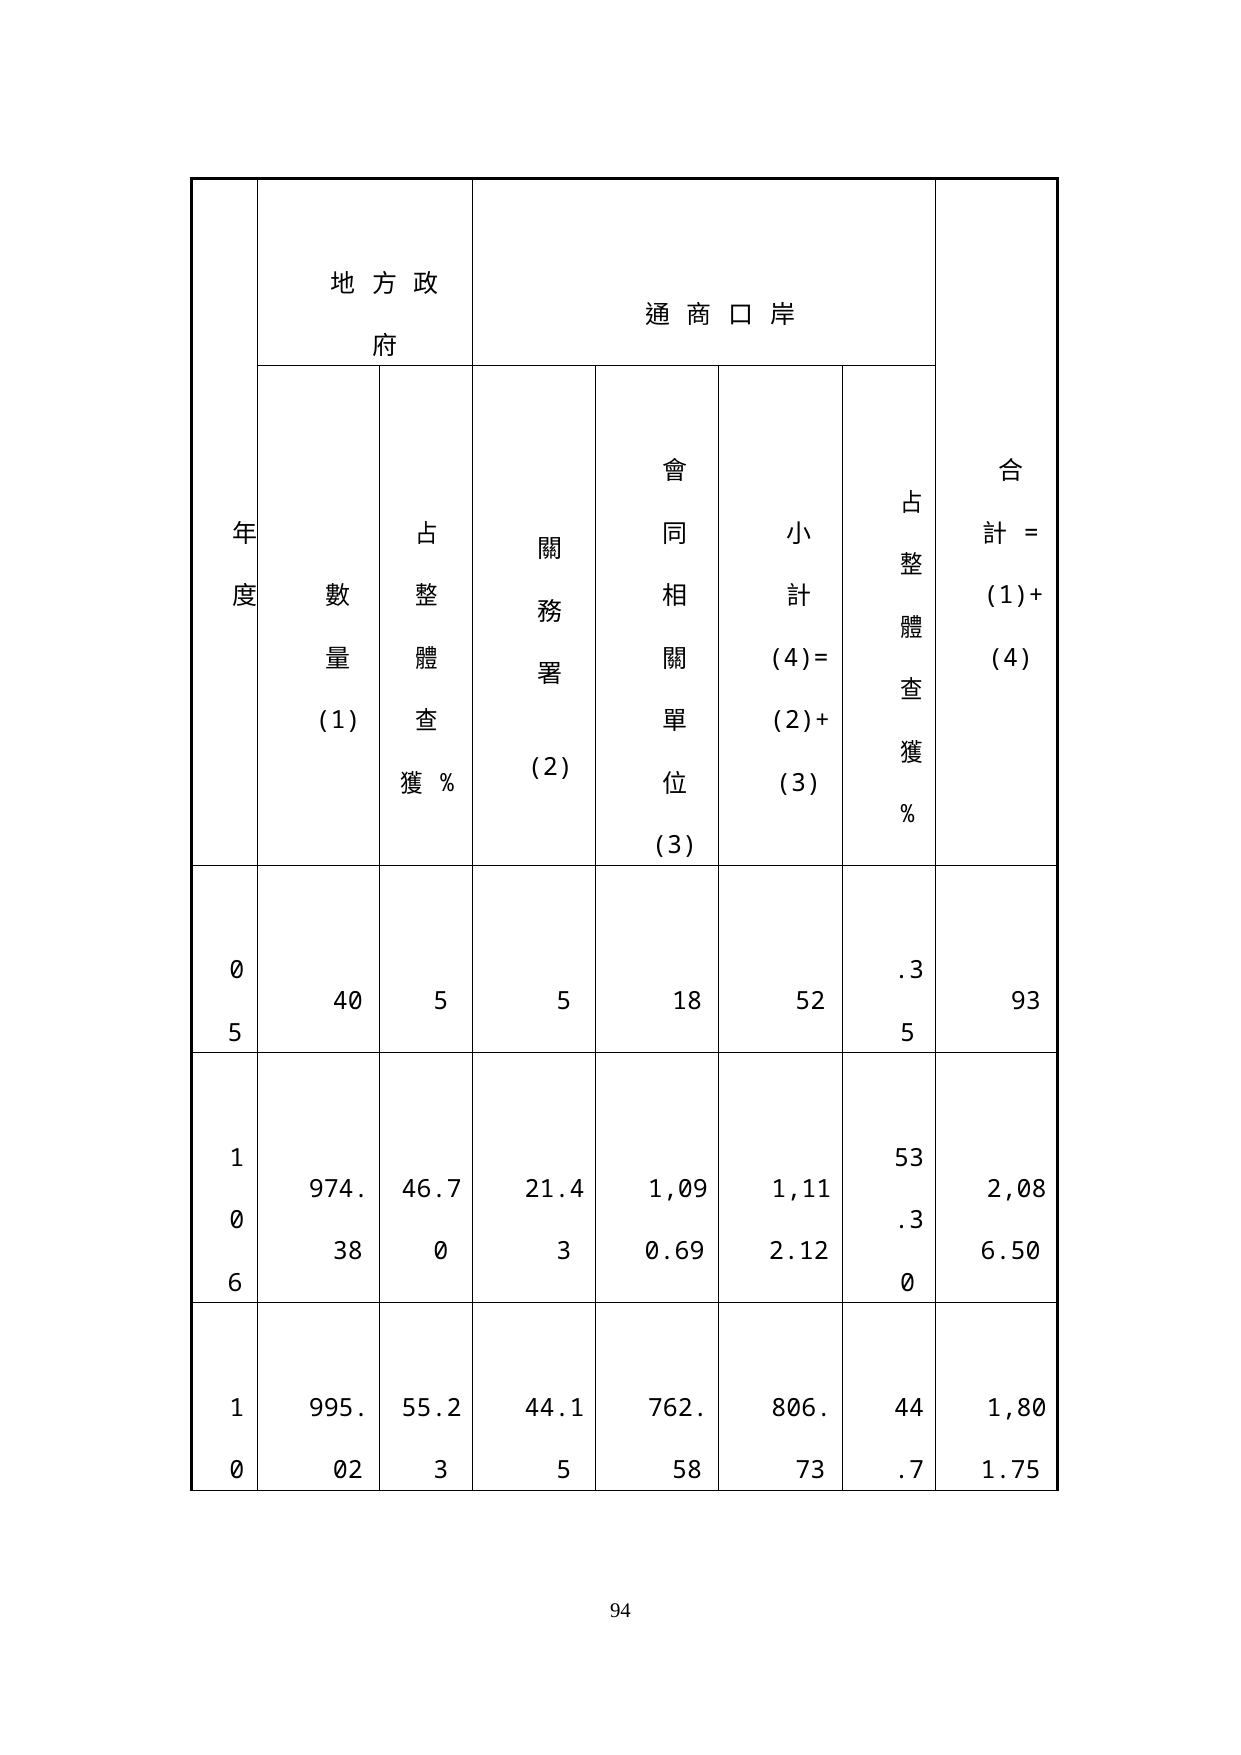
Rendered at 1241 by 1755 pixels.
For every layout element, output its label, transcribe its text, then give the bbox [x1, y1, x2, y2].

table_cell 小計(4)= (2)+(3) [719, 366, 842, 865]
table_cell 2,086.50 [936, 1053, 1056, 1302]
table_cell 974.38 [258, 1053, 379, 1302]
table_cell 762.58 [596, 1303, 718, 1490]
table_header 通商口岸 [473, 180, 935, 365]
table_cell 05 [193, 866, 257, 1052]
table_cell 1,112.12 [719, 1053, 842, 1302]
table_cell 占整體查獲% [380, 366, 472, 865]
table_cell 18 [596, 866, 718, 1052]
table_cell 46.70 [380, 1053, 472, 1302]
table_cell 數量(1) [258, 366, 379, 865]
table_cell 44.7 [843, 1303, 935, 1490]
table_header 地方政府 [258, 180, 472, 365]
table_cell 會同相關單位(3) [596, 366, 718, 865]
table_cell .35 [843, 866, 935, 1052]
table_cell 106 [193, 1053, 257, 1302]
table_header 合計= (1)+(4) [936, 180, 1056, 865]
table_cell 44.15 [473, 1303, 595, 1490]
table_cell 53.30 [843, 1053, 935, 1302]
table_cell 995.02 [258, 1303, 379, 1490]
table_cell 占整體查獲% [843, 366, 935, 865]
table_cell 55.23 [380, 1303, 472, 1490]
table_cell 關務署 (2) [473, 366, 595, 865]
table_cell 93 [936, 866, 1056, 1052]
table_cell 40 [258, 866, 379, 1052]
table_cell 5 [473, 866, 595, 1052]
table_header 年度 [193, 180, 257, 865]
table_cell 1,090.69 [596, 1053, 718, 1302]
table_cell 806.73 [719, 1303, 842, 1490]
table_cell 21.43 [473, 1053, 595, 1302]
table_cell 5 [380, 866, 472, 1052]
table_cell 52 [719, 866, 842, 1052]
table_cell 1,801.75 [936, 1303, 1056, 1490]
table_cell 10 [193, 1303, 257, 1490]
